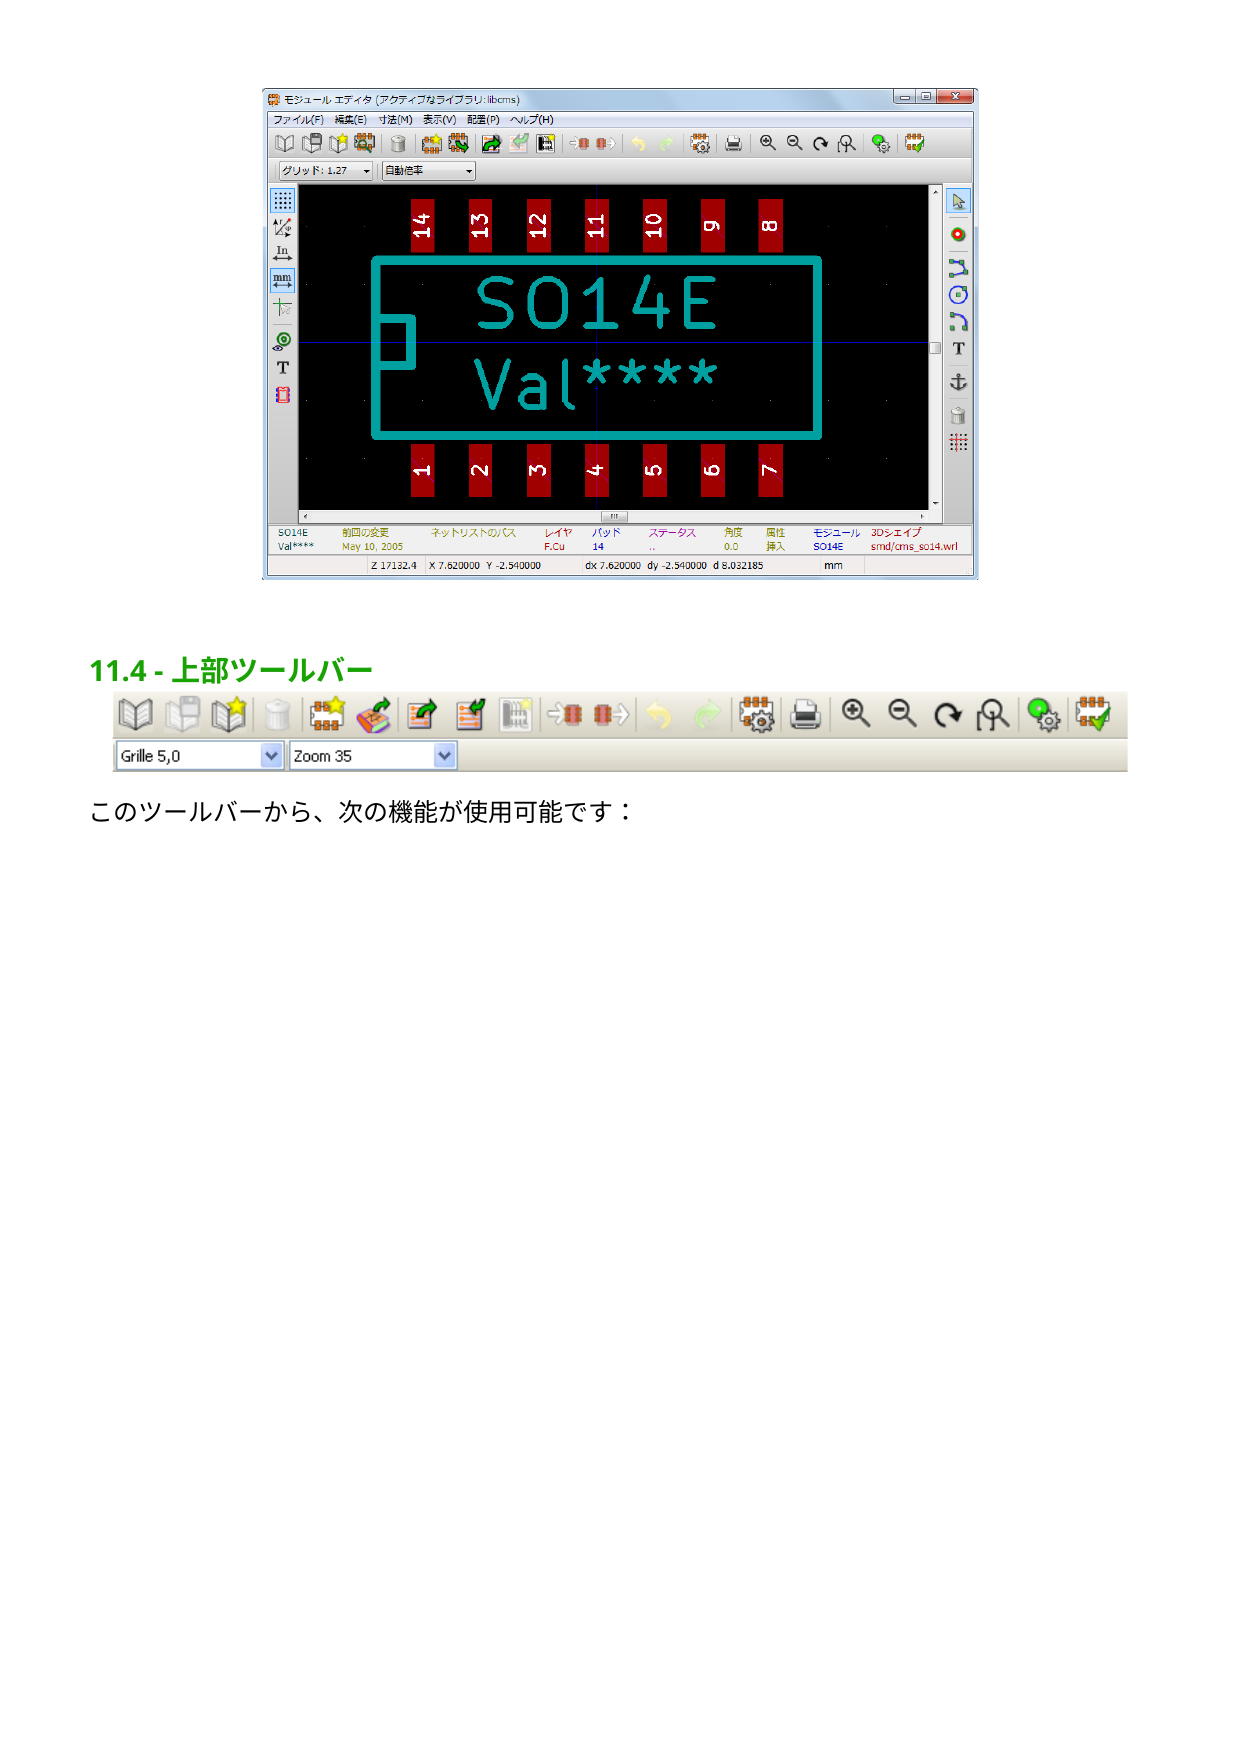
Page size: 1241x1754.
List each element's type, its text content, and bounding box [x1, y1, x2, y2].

subtitle 上部ツールバー [88, 650, 1152, 690]
text このツールバーから、次の機能が使用可能です： [88, 795, 1152, 829]
picture [112, 689, 1128, 772]
